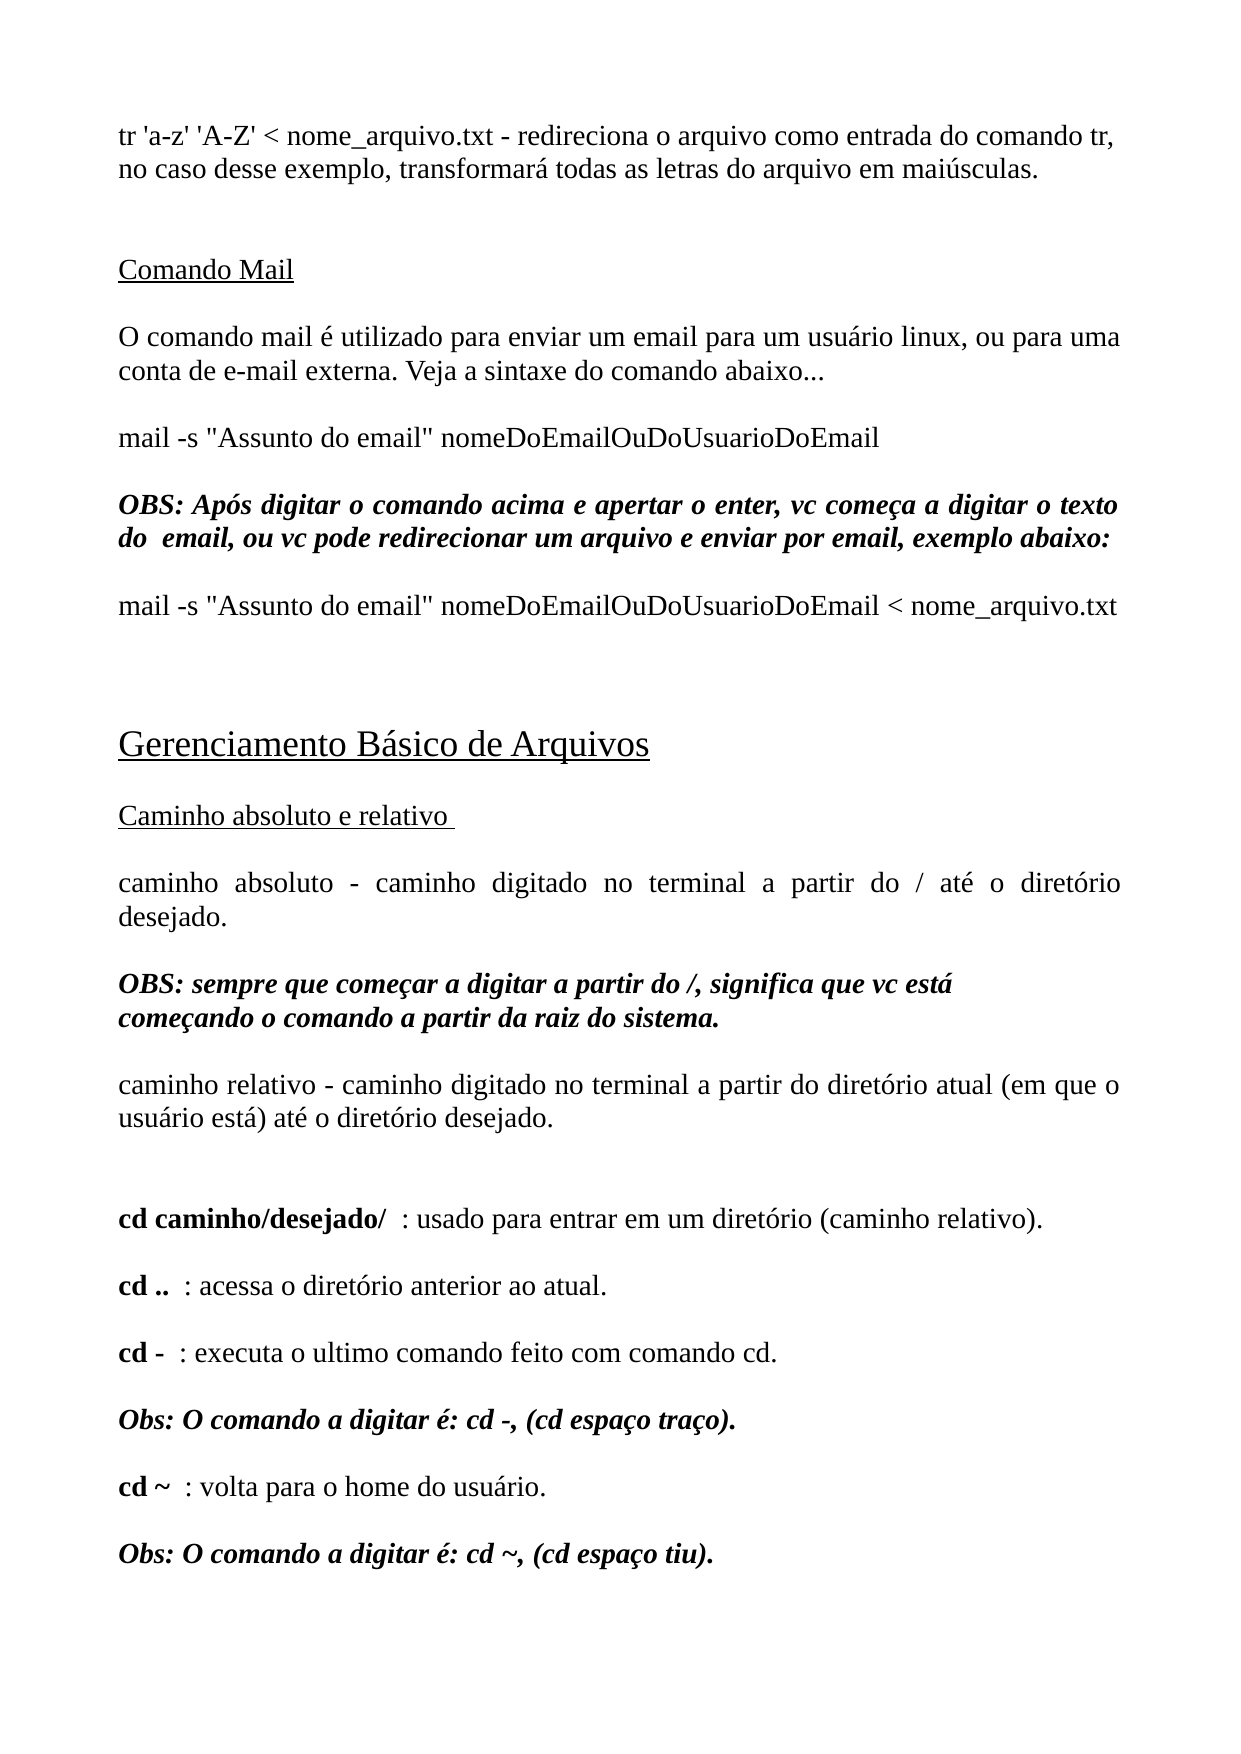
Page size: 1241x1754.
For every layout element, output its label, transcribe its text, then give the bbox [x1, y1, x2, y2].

text OBS: Após digitar o comando acima e apertar o enter, vc começa a digitar o texto do email, ou vc pode redirecionar um arquivo e enviar por email, exemplo abaixo: [118, 487, 1122, 554]
text mail -s "Assunto do email" nomeDoEmailOuDoUsuarioDoEmail [118, 420, 1122, 453]
text Comando Mail [118, 252, 1122, 286]
text no caso desse exemplo, transformará todas as letras do arquivo em maiúsculas. [118, 152, 1122, 185]
text cd - : executa o ultimo comando feito com comando cd. [118, 1335, 1122, 1369]
text O comando mail é utilizado para enviar um email para um usuário linux, ou para uma conta de e-mail externa. Veja a sintaxe do comando abaixo... [118, 319, 1122, 386]
text OBS: sempre que começar a digitar a partir do /, significa que vc está [118, 966, 1122, 1000]
text Obs: O comando a digitar é: cd ~, (cd espaço tiu). [118, 1536, 1122, 1570]
text tr 'a-z' 'A-Z' < nome_arquivo.txt - redireciona o arquivo como entrada do comando tr, [118, 118, 1122, 152]
text começando o comando a partir da raiz do sistema. [118, 1000, 1122, 1033]
text cd caminho/desejado/ : usado para entrar em um diretório (caminho relativo). [118, 1201, 1122, 1234]
text Obs: O comando a digitar é: cd -, (cd espaço traço). [118, 1402, 1122, 1436]
text Gerenciamento Básico de Arquivos [118, 722, 1122, 765]
text caminho absoluto - caminho digitado no terminal a partir do / até o diretório desejado. [118, 866, 1122, 933]
text cd .. : acessa o diretório anterior ao atual. [118, 1268, 1122, 1302]
text cd ~ : volta para o home do usuário. [118, 1469, 1122, 1503]
text mail -s "Assunto do email" nomeDoEmailOuDoUsuarioDoEmail < nome_arquivo.txt [118, 588, 1122, 621]
text Caminho absoluto e relativo [118, 798, 1122, 832]
text caminho relativo - caminho digitado no terminal a partir do diretório atual (em que o usuário está) até o diretório desejado. [118, 1067, 1122, 1134]
